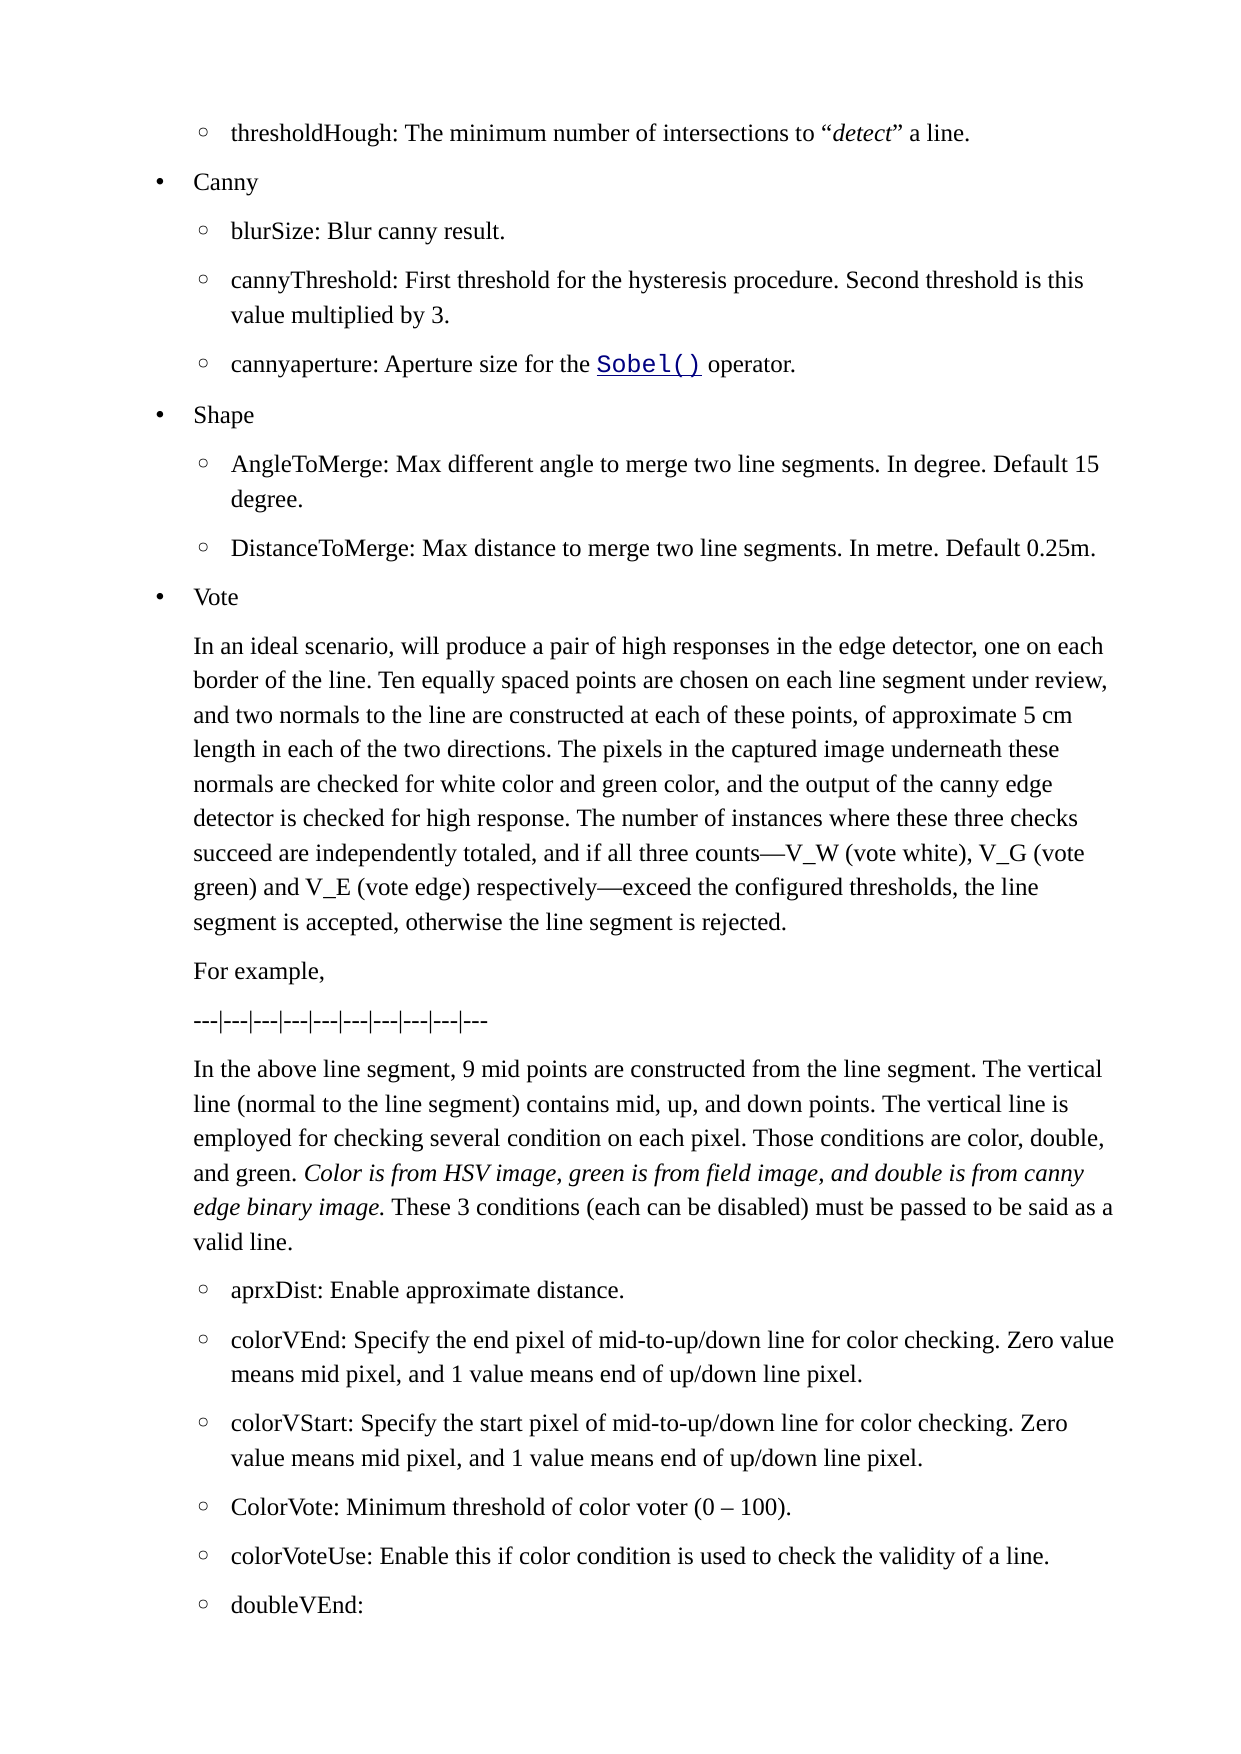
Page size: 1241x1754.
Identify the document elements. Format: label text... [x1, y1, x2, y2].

list Vote [156, 582, 1122, 611]
list doubleVEnd: [193, 1590, 1122, 1619]
list aprxDist: Enable approximate distance. [193, 1276, 1122, 1304]
list DistanceToMerge: Max distance to merge two line segments. In metre. Default 0.25m. [193, 533, 1122, 562]
list Canny [156, 167, 1122, 196]
list AngleToMerge: Max different angle to merge two line segments. In degree. Default 15 degree. [193, 449, 1122, 513]
list For example, [156, 956, 1122, 985]
list colorVoteUse: Enable this if color condition is used to check the validity of a line. [193, 1541, 1122, 1569]
list cannyaperture: Aperture size for the Sobel() operator. [193, 349, 1122, 380]
list Shape [156, 400, 1122, 429]
list In the above line segment, 9 mid points are constructed from the line segment. The vertical line (normal to the line segment) contains mid, up, and down points. The vertical line is employed for checking several condition on each pixel. Those conditions are color, double, and green. Color is from HSV image, green is from field image, and double is from canny edge binary image. These 3 conditions (each can be disabled) must be passed to be said as a valid line. [156, 1054, 1122, 1255]
list ---|---|---|---|---|---|---|---|---|--- [156, 1005, 1122, 1034]
list colorVStart: Specify the start pixel of mid-to-up/down line for color checking. Zero value means mid pixel, and 1 value means end of up/down line pixel. [193, 1408, 1122, 1471]
list ColorVote: Minimum threshold of color voter (0 – 100). [193, 1492, 1122, 1521]
list thresholdHough: The minimum number of intersections to “detect” a line. [193, 118, 1122, 147]
list In an ideal scenario, will produce a pair of high responses in the edge detector, one on each border of the line. Ten equally spaced points are chosen on each line segment under review, and two normals to the line are constructed at each of these points, of approximate 5 cm length in each of the two directions. The pixels in the captured image underneath these normals are checked for white color and green color, and the output of the canny edge detector is checked for high response. The number of instances where these three checks succeed are independently totaled, and if all three counts—V_W (vote white), V_G (vote green) and V_E (vote edge) respectively—exceed the configured thresholds, the line segment is accepted, otherwise the line segment is rejected. [156, 631, 1122, 936]
list colorVEnd: Specify the end pixel of mid-to-up/down line for color checking. Zero value means mid pixel, and 1 value means end of up/down line pixel. [193, 1325, 1122, 1388]
list blurSize: Blur canny result. [193, 216, 1122, 245]
list cannyThreshold: First threshold for the hysteresis procedure. Second threshold is this value multiplied by 3. [193, 265, 1122, 328]
